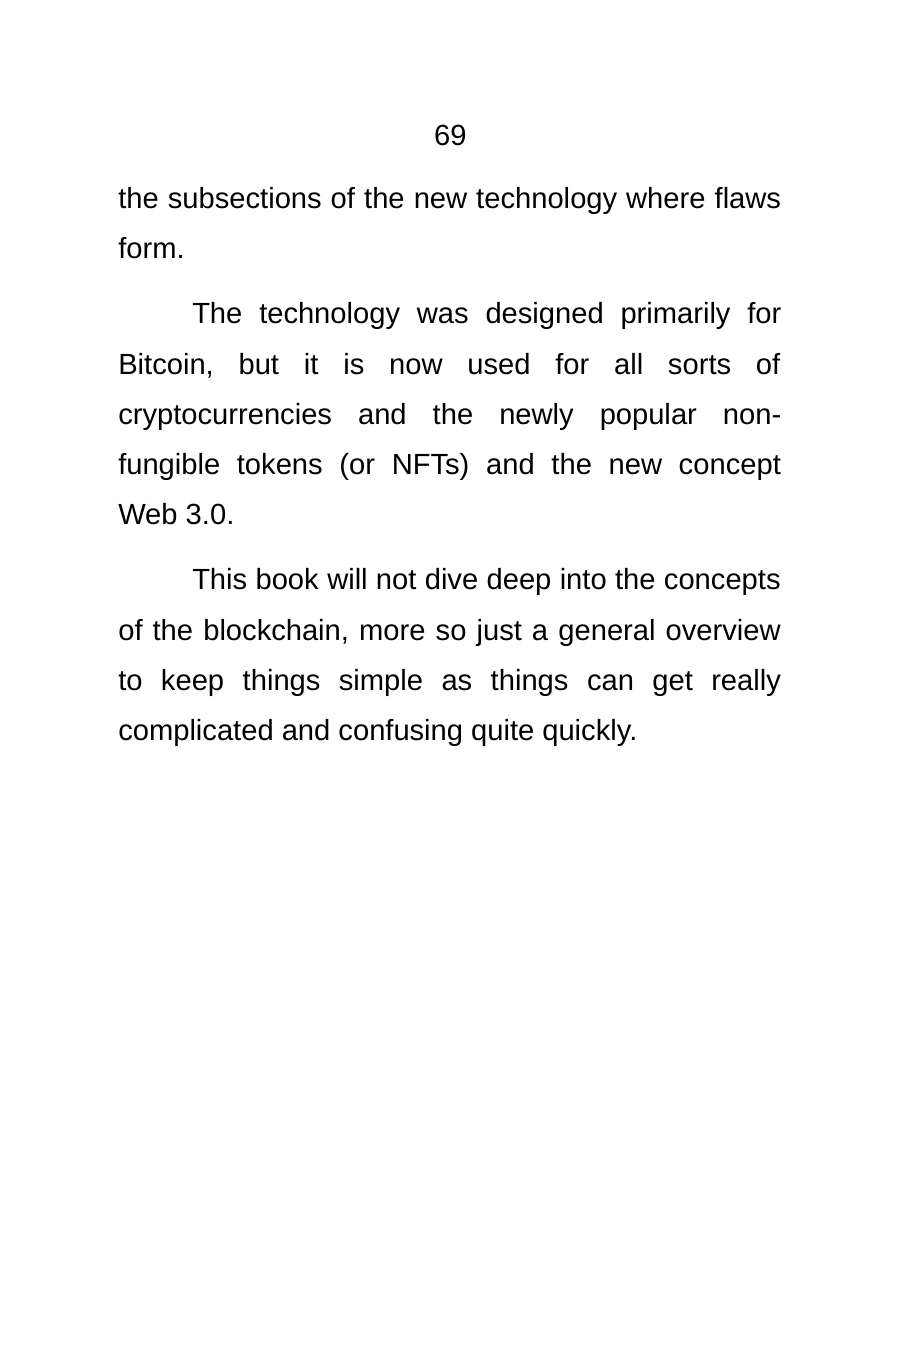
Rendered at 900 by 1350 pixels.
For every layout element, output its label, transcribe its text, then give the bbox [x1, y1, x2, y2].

text The technology was designed primarily for Bitcoin, but it is now used for all sorts of cryptocurrencies and the newly popular non-fungible tokens (or NFTs) and the new concept Web 3.0. [118, 296, 782, 531]
text the subsections of the new technology where flaws form. [118, 181, 782, 265]
text This book will not dive deep into the concepts of the blockchain, more so just a general overview to keep things simple as things can get really complicated and confusing quite quickly. [118, 562, 782, 747]
